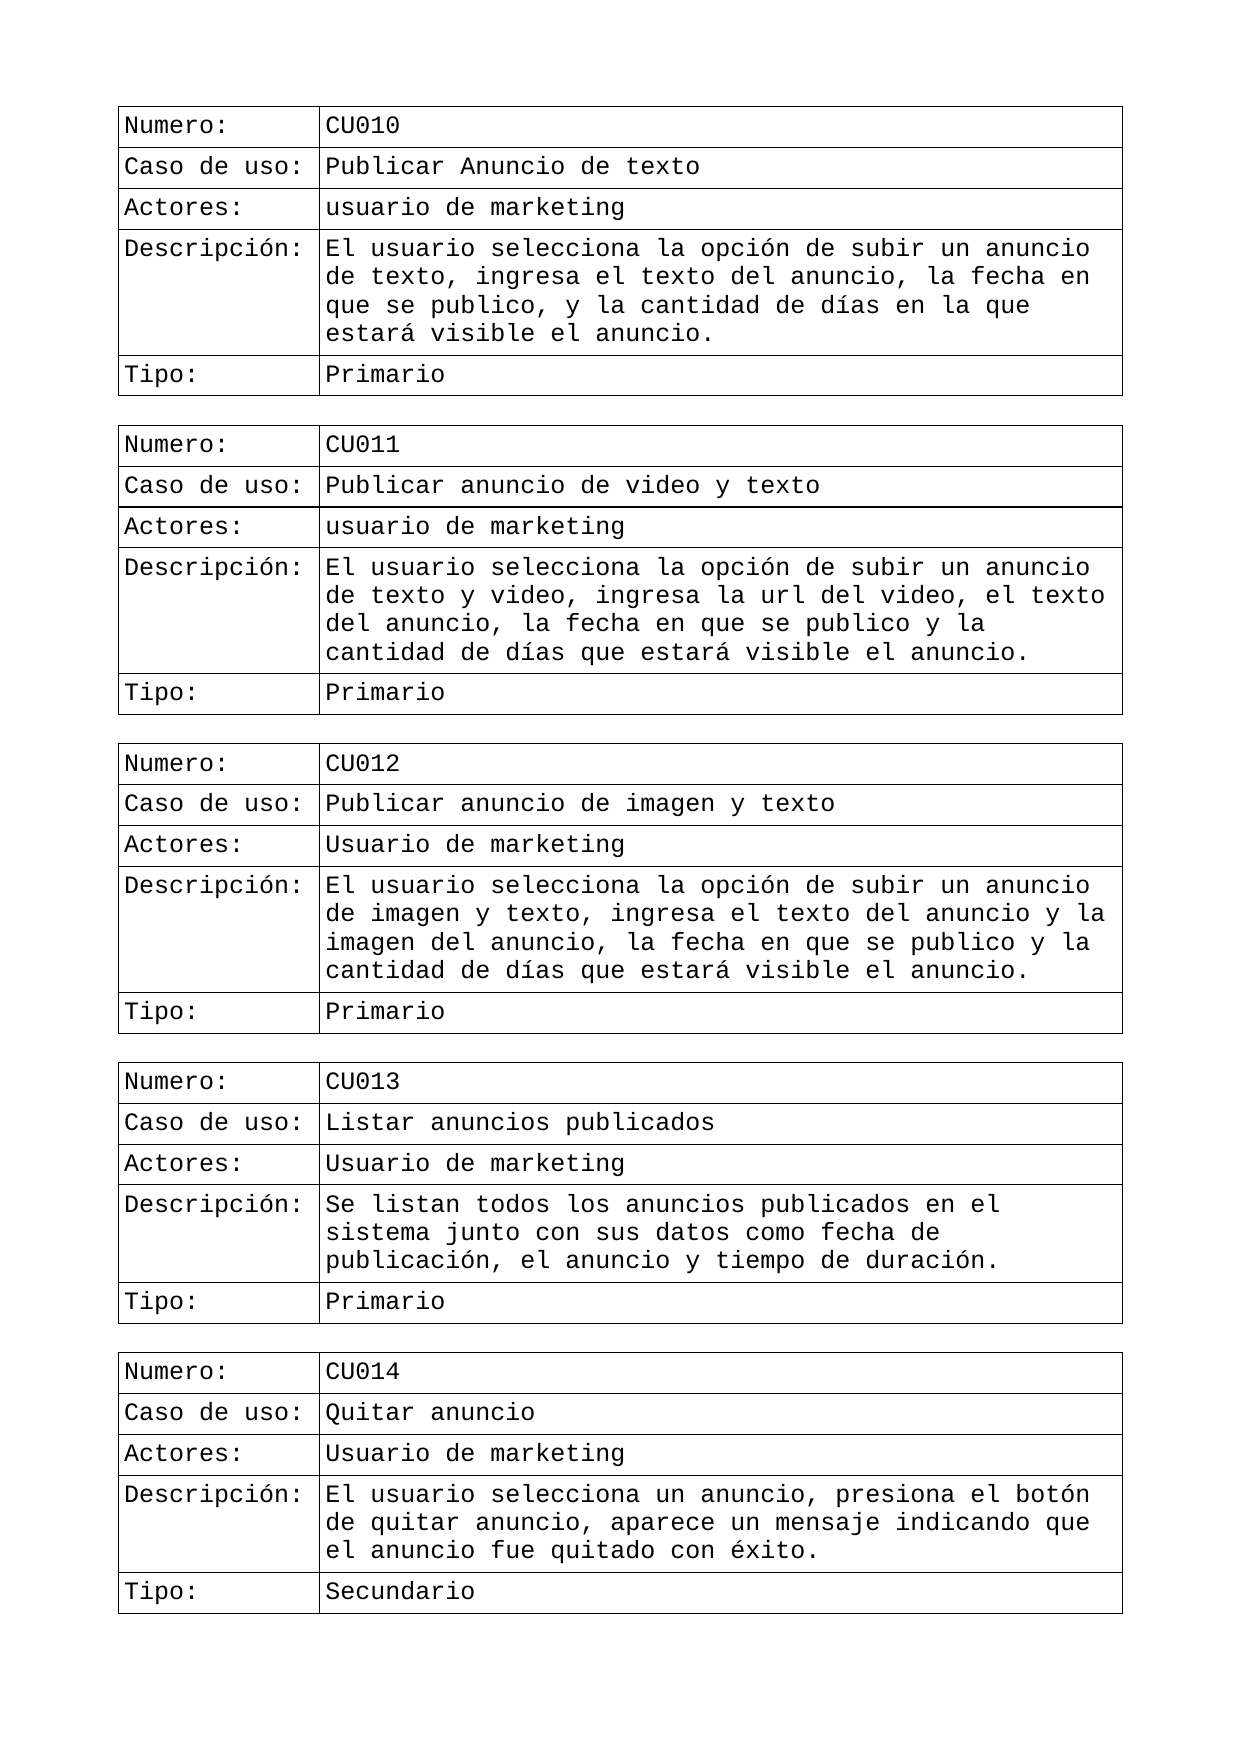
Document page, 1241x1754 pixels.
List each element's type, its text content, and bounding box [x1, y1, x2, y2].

table_cell usuario de marketing [320, 508, 1122, 547]
table_cell El usuario selecciona un anuncio, presiona el botón de quitar anuncio, aparece un mensaje indicando que el anuncio fue quitado con éxito. [320, 1476, 1122, 1572]
table_cell Caso de uso: [119, 785, 319, 825]
table_cell El usuario selecciona la opción de subir un anuncio de texto y video, ingresa la url del video, el texto del anuncio, la fecha en que se publico y la cantidad de días que estará visible el anuncio. [320, 548, 1122, 673]
table_cell Descripción: [119, 1476, 319, 1572]
table_cell Usuario de marketing [320, 1145, 1122, 1184]
table_cell El usuario selecciona la opción de subir un anuncio de texto, ingresa el texto del anuncio, la fecha en que se publico, y la cantidad de días en la que estará visible el anuncio. [320, 230, 1122, 354]
table_cell Caso de uso: [119, 1104, 319, 1143]
table_cell Caso de uso: [119, 148, 319, 188]
table_header CU012 [320, 744, 1122, 784]
table_header CU010 [320, 107, 1122, 147]
table_cell El usuario selecciona la opción de subir un anuncio de imagen y texto, ingresa el texto del anuncio y la imagen del anuncio, la fecha en que se publico y la cantidad de días que estará visible el anuncio. [320, 867, 1122, 992]
table_cell usuario de marketing [320, 189, 1122, 229]
table_cell Usuario de marketing [320, 826, 1122, 866]
table_cell Tipo: [119, 993, 319, 1032]
table_cell Descripción: [119, 230, 319, 354]
table_cell Tipo: [119, 674, 319, 714]
table_header CU013 [320, 1063, 1122, 1103]
table_cell Publicar anuncio de video y texto [320, 467, 1122, 506]
table_cell Secundario [320, 1573, 1122, 1613]
table_header Numero: [119, 107, 319, 147]
table_cell Tipo: [119, 1573, 319, 1613]
table_cell Publicar anuncio de imagen y texto [320, 785, 1122, 825]
table_cell Usuario de marketing [320, 1435, 1122, 1474]
table_cell Listar anuncios publicados [320, 1104, 1122, 1143]
table_cell Actores: [119, 826, 319, 866]
table_cell Primario [320, 356, 1122, 395]
table_cell Tipo: [119, 356, 319, 395]
table_cell Publicar Anuncio de texto [320, 148, 1122, 188]
table_header Numero: [119, 1063, 319, 1103]
table_cell Primario [320, 674, 1122, 714]
table_cell Caso de uso: [119, 467, 319, 506]
table_cell Primario [320, 993, 1122, 1032]
table_cell Descripción: [119, 548, 319, 673]
table_cell Primario [320, 1283, 1122, 1323]
table_cell Actores: [119, 189, 319, 229]
table_cell Actores: [119, 1435, 319, 1474]
table_cell Actores: [119, 1145, 319, 1184]
table_cell Descripción: [119, 867, 319, 992]
table_cell Se listan todos los anuncios publicados en el sistema junto con sus datos como fecha de publicación, el anuncio y tiempo de duración. [320, 1185, 1122, 1282]
table_cell Descripción: [119, 1185, 319, 1282]
table_cell Actores: [119, 508, 319, 547]
table_cell Caso de uso: [119, 1394, 319, 1434]
table_cell Quitar anuncio [320, 1394, 1122, 1434]
table_header Numero: [119, 1353, 319, 1393]
table_header CU014 [320, 1353, 1122, 1393]
table_header Numero: [119, 744, 319, 784]
table_header CU011 [320, 426, 1122, 466]
table_header Numero: [119, 426, 319, 466]
table_cell Tipo: [119, 1283, 319, 1323]
